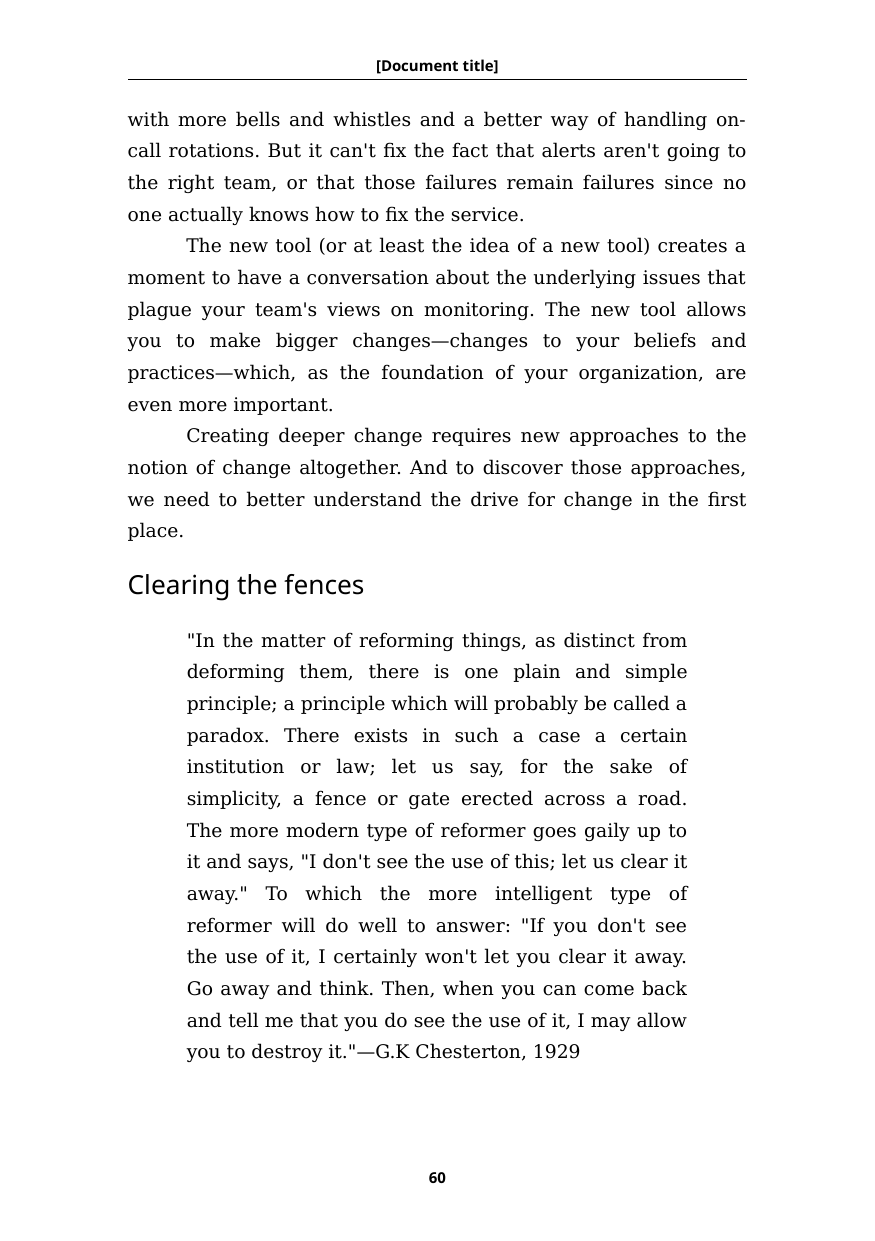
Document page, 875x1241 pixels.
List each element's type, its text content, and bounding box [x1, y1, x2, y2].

text Creating deeper change requires new approaches to the notion of change altogether. And to discover those approaches, we need to better understand the drive for change in the first place. [127, 425, 747, 542]
text The new tool (or at least the idea of a new tool) creates a moment to have a conversation about the underlying issues that plague your team's views on monitoring. The new tool allows you to make bigger changes—changes to your beliefs and practices—which, as the foundation of your organization, are even more important. [127, 235, 747, 416]
subtitle Clearing the fences [127, 567, 747, 602]
text with more bells and whistles and a better way of handling on-call rotations. But it can't fix the fact that alerts aren't going to the right team, or that those failures remain failures since no one actually knows how to fix the service. [127, 109, 747, 226]
text "In the matter of reforming things, as distinct from deforming them, there is one plain and simple principle; a principle which will probably be called a paradox. There exists in such a case a certain institution or law; let us say, for the sake of simplicity, a fence or gate erected across a road. The more modern type of reformer goes gaily up to it and says, "I don't see the use of this; let us clear it away." To which the more intelligent type of reformer will do well to answer: "If you don't see the use of it, I certainly won't let you clear it away. Go away and think. Then, when you can come back and tell me that you do see the use of it, I may allow you to destroy it."—G.K Chesterton, 1929 [187, 630, 688, 1063]
